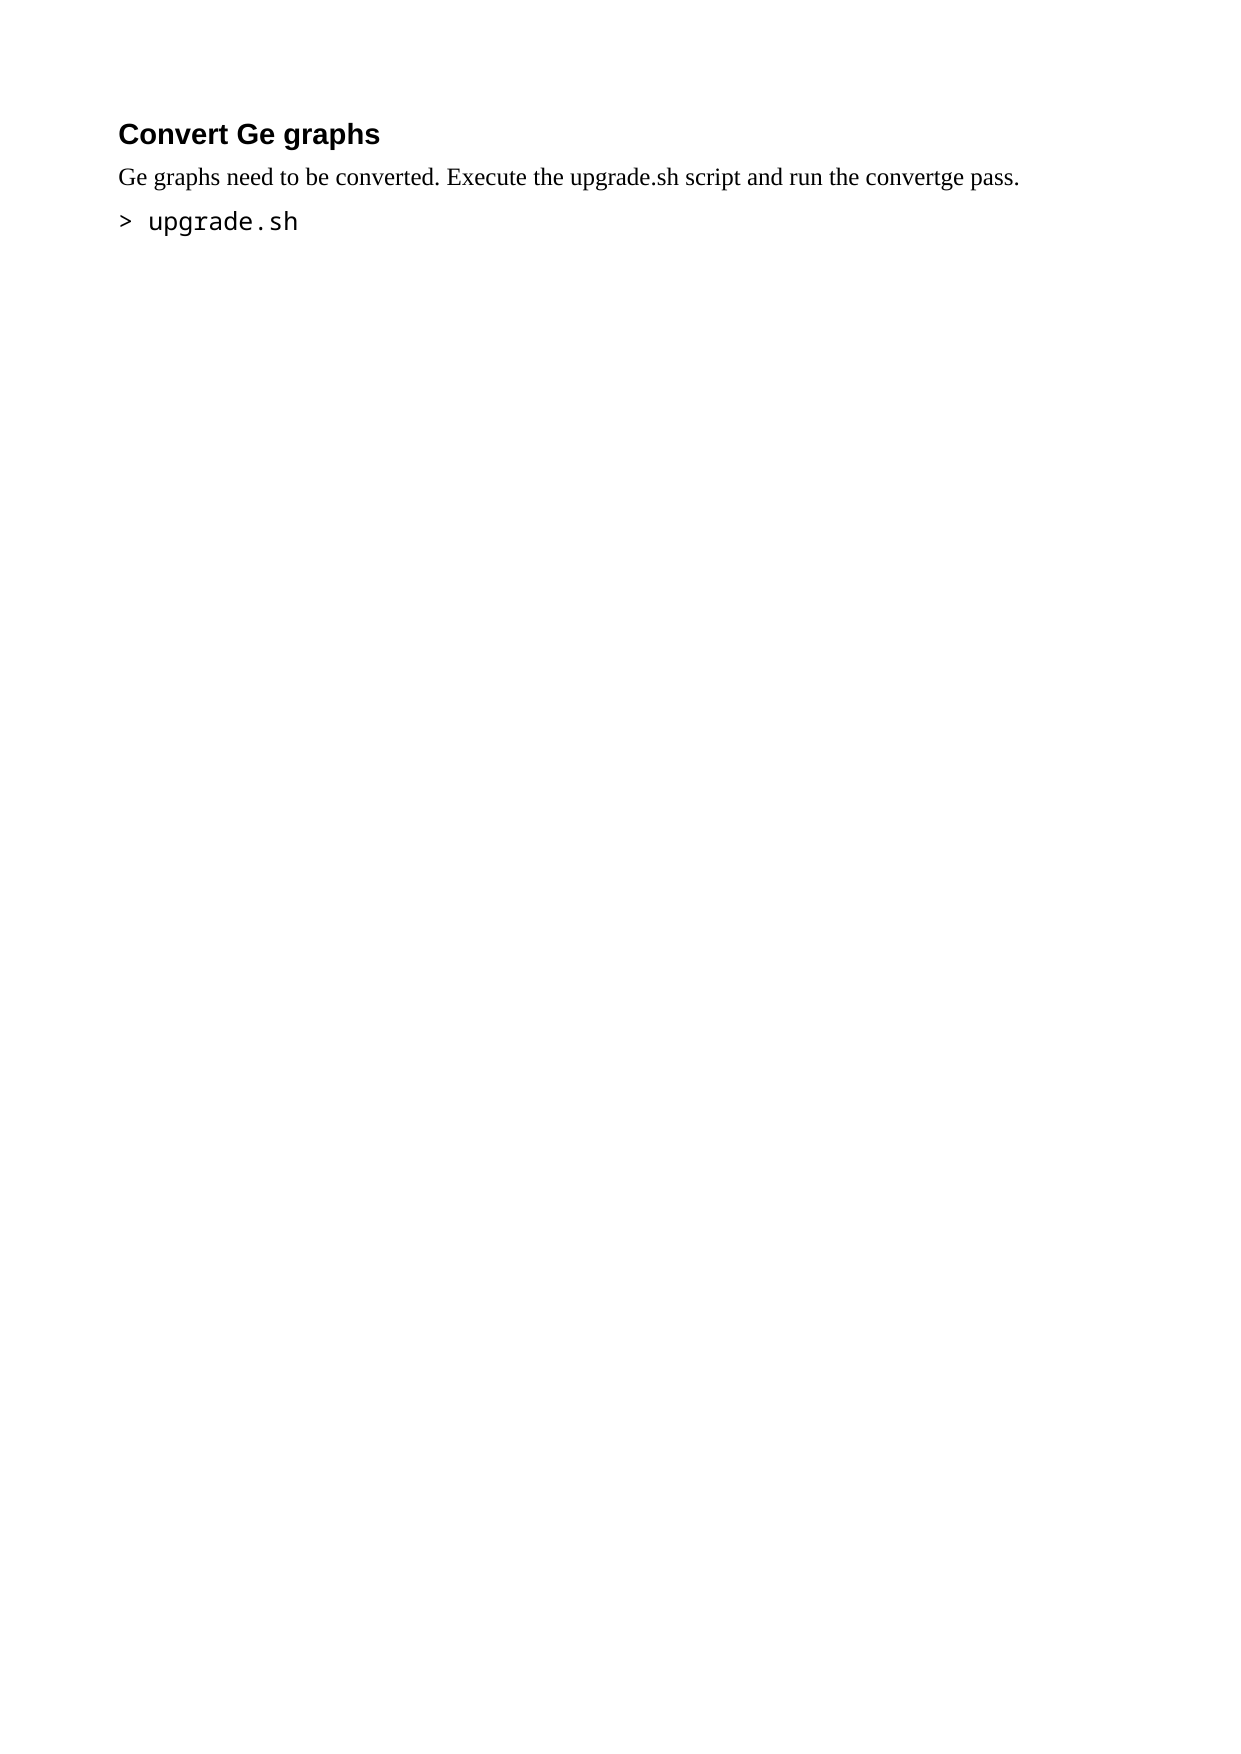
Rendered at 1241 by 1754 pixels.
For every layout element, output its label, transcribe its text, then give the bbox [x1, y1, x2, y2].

subtitle Convert Ge graphs [118, 118, 1122, 151]
text Ge graphs need to be converted. Execute the upgrade.sh script and run the convertge pass. [118, 163, 1122, 191]
text > upgrade.sh [118, 203, 1122, 237]
